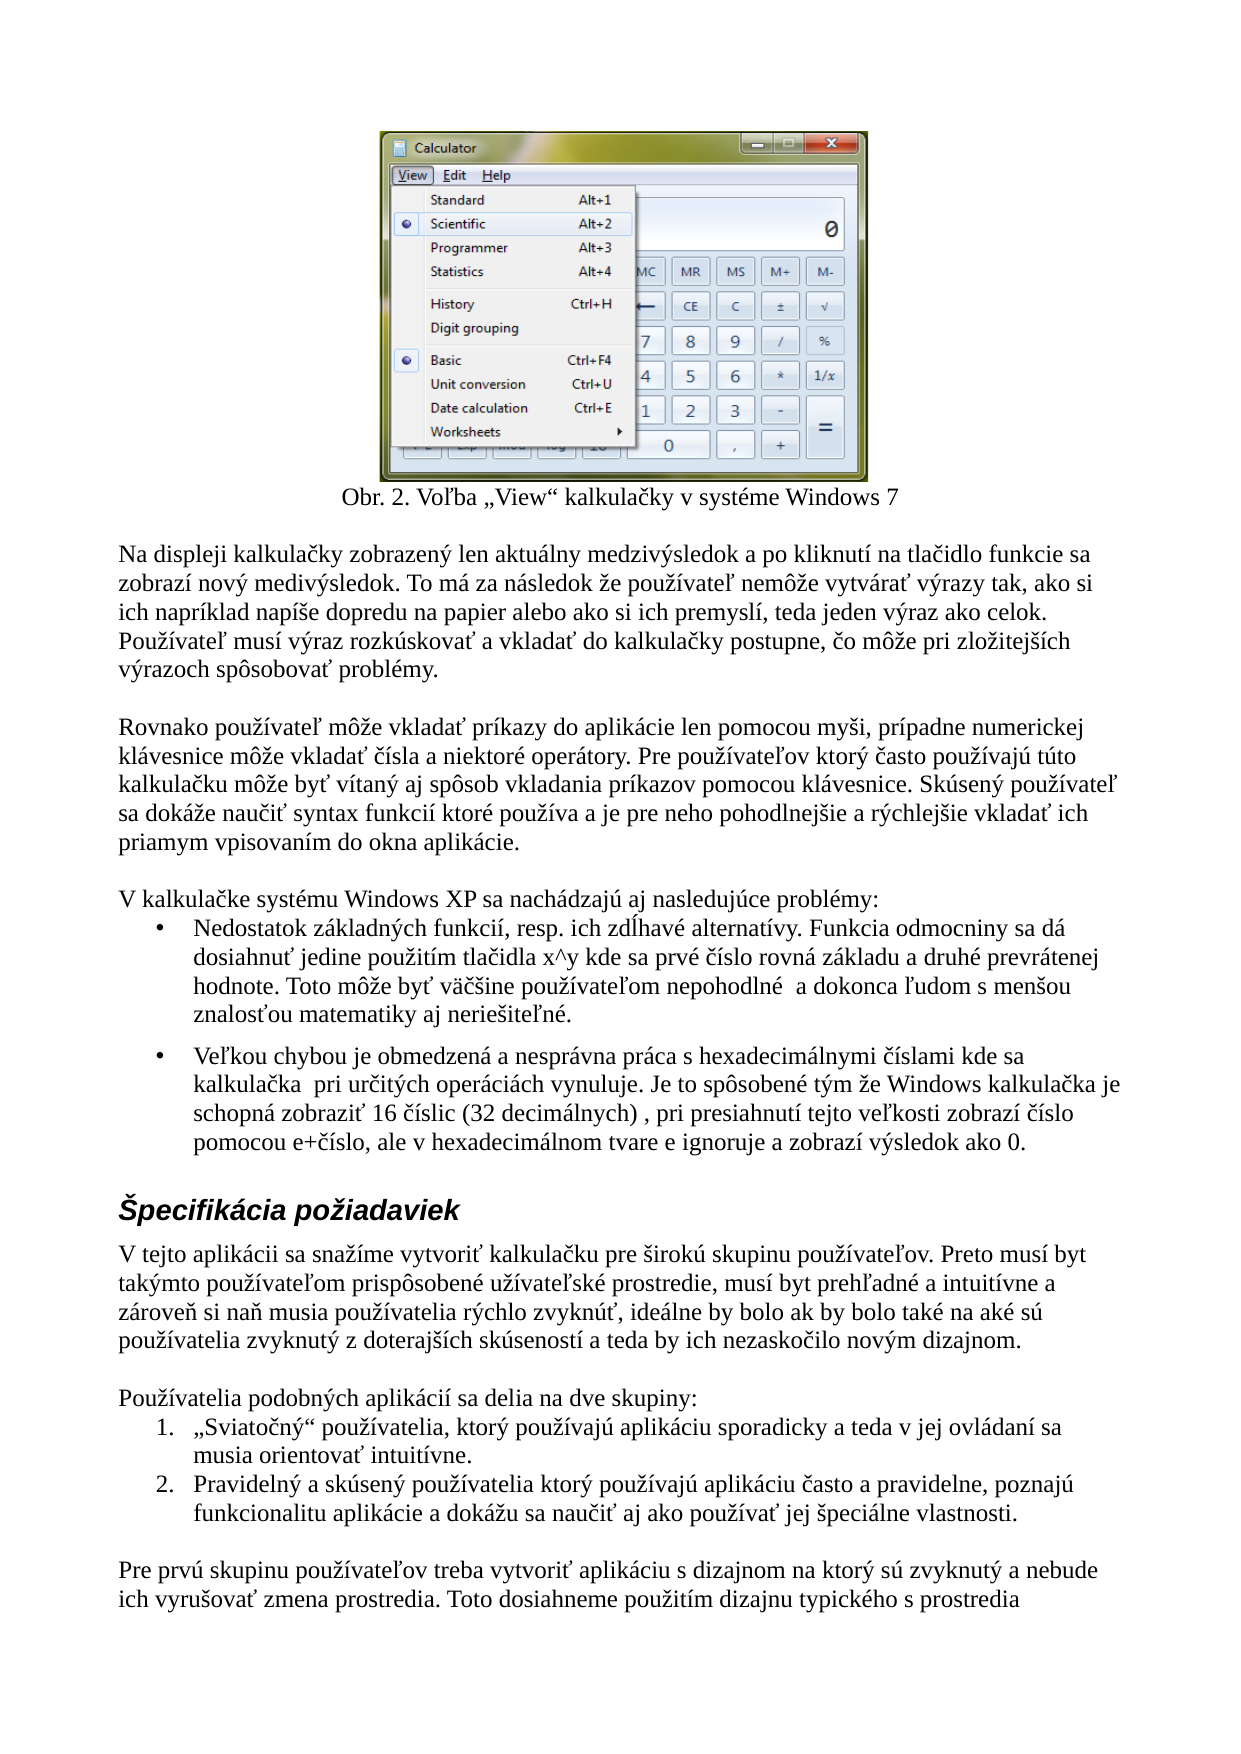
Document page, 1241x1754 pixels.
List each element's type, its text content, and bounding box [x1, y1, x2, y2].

text V kalkulačke systému Windows XP sa nachádzajú aj nasledujúce problémy: [118, 884, 1122, 913]
text Rovnako používateľ môže vkladať príkazy do aplikácie len pomocou myši, prípadne numerickej klávesnice môže vkladať čísla a niektoré operátory. Pre používateľov ktorý často používajú túto kalkulačku môže byť vítaný aj spôsob vkladania príkazov pomocou klávesnice. Skúsený používateľ sa dokáže naučiť syntax funkcií ktoré používa a je pre neho pohodlnejšie a rýchlejšie vkladať ich priamym vpisovaním do okna aplikácie. [118, 712, 1122, 856]
text Používatelia podobných aplikácií sa delia na dve skupiny: [118, 1383, 1122, 1412]
text Obr. 2. Voľba „View“ kalkulačky v systéme Windows 7 [118, 118, 1122, 511]
list „Sviatočný“ používatelia, ktorý používajú aplikáciu sporadicky a teda v jej ovládaní sa musia orientovať intuitívne. [156, 1412, 1122, 1469]
text Pre prvú skupinu používateľov treba vytvoriť aplikáciu s dizajnom na ktorý sú zvyknutý a nebude ich vyrušovať zmena prostredia. Toto dosiahneme použitím dizajnu typického s prostredia [118, 1556, 1122, 1613]
list Nedostatok základných funkcií, resp. ich zdĺhavé alternatívy. Funkcia odmocniny sa dá dosiahnuť jedine použitím tlačidla x^y kde sa prvé číslo rovná základu a druhé prevrátenej hodnote. Toto môže byť väčšine používateľom nepohodlné a dokonca ľudom s menšou znalosťou matematiky aj neriešiteľné. [156, 913, 1122, 1028]
subtitle Špecifikácia požiadaviek [118, 1193, 1122, 1227]
picture [379, 131, 869, 482]
text V tejto aplikácii sa snažíme vytvoriť kalkulačku pre širokú skupinu používateľov. Preto musí byt takýmto používateľom prispôsobené užívateľské prostredie, musí byt prehľadné a intuitívne a zároveň si naň musia používatelia rýchlo zvyknúť, ideálne by bolo ak by bolo také na aké sú používatelia zvyknutý z doterajších skúseností a teda by ich nezaskočilo novým dizajnom. [118, 1239, 1122, 1354]
text Na displeji kalkulačky zobrazený len aktuálny medzivýsledok a po kliknutí na tlačidlo funkcie sa zobrazí nový medivýsledok. To má za následok že používateľ nemôže vytvárať výrazy tak, ako si ich napríklad napíše dopredu na papier alebo ako si ich premyslí, teda jeden výraz ako celok. Používateľ musí výraz rozkúskovať a vkladať do kalkulačky postupne, čo môže pri zložitejších výrazoch spôsobovať problémy. [118, 539, 1122, 683]
list Pravidelný a skúsený používatelia ktorý používajú aplikáciu často a pravidelne, poznajú funkcionalitu aplikácie a dokážu sa naučiť aj ako používať jej špeciálne vlastnosti. [156, 1469, 1122, 1527]
list Veľkou chybou je obmedzená a nesprávna práca s hexadecimálnymi číslami kde sa kalkulačka pri určitých operáciách vynuluje. Je to spôsobené tým že Windows kalkulačka je schopná zobraziť 16 číslic (32 decimálnych) , pri presiahnutí tejto veľkosti zobrazí číslo pomocou e+číslo, ale v hexadecimálnom tvare e ignoruje a zobrazí výsledok ako 0. [156, 1041, 1122, 1156]
